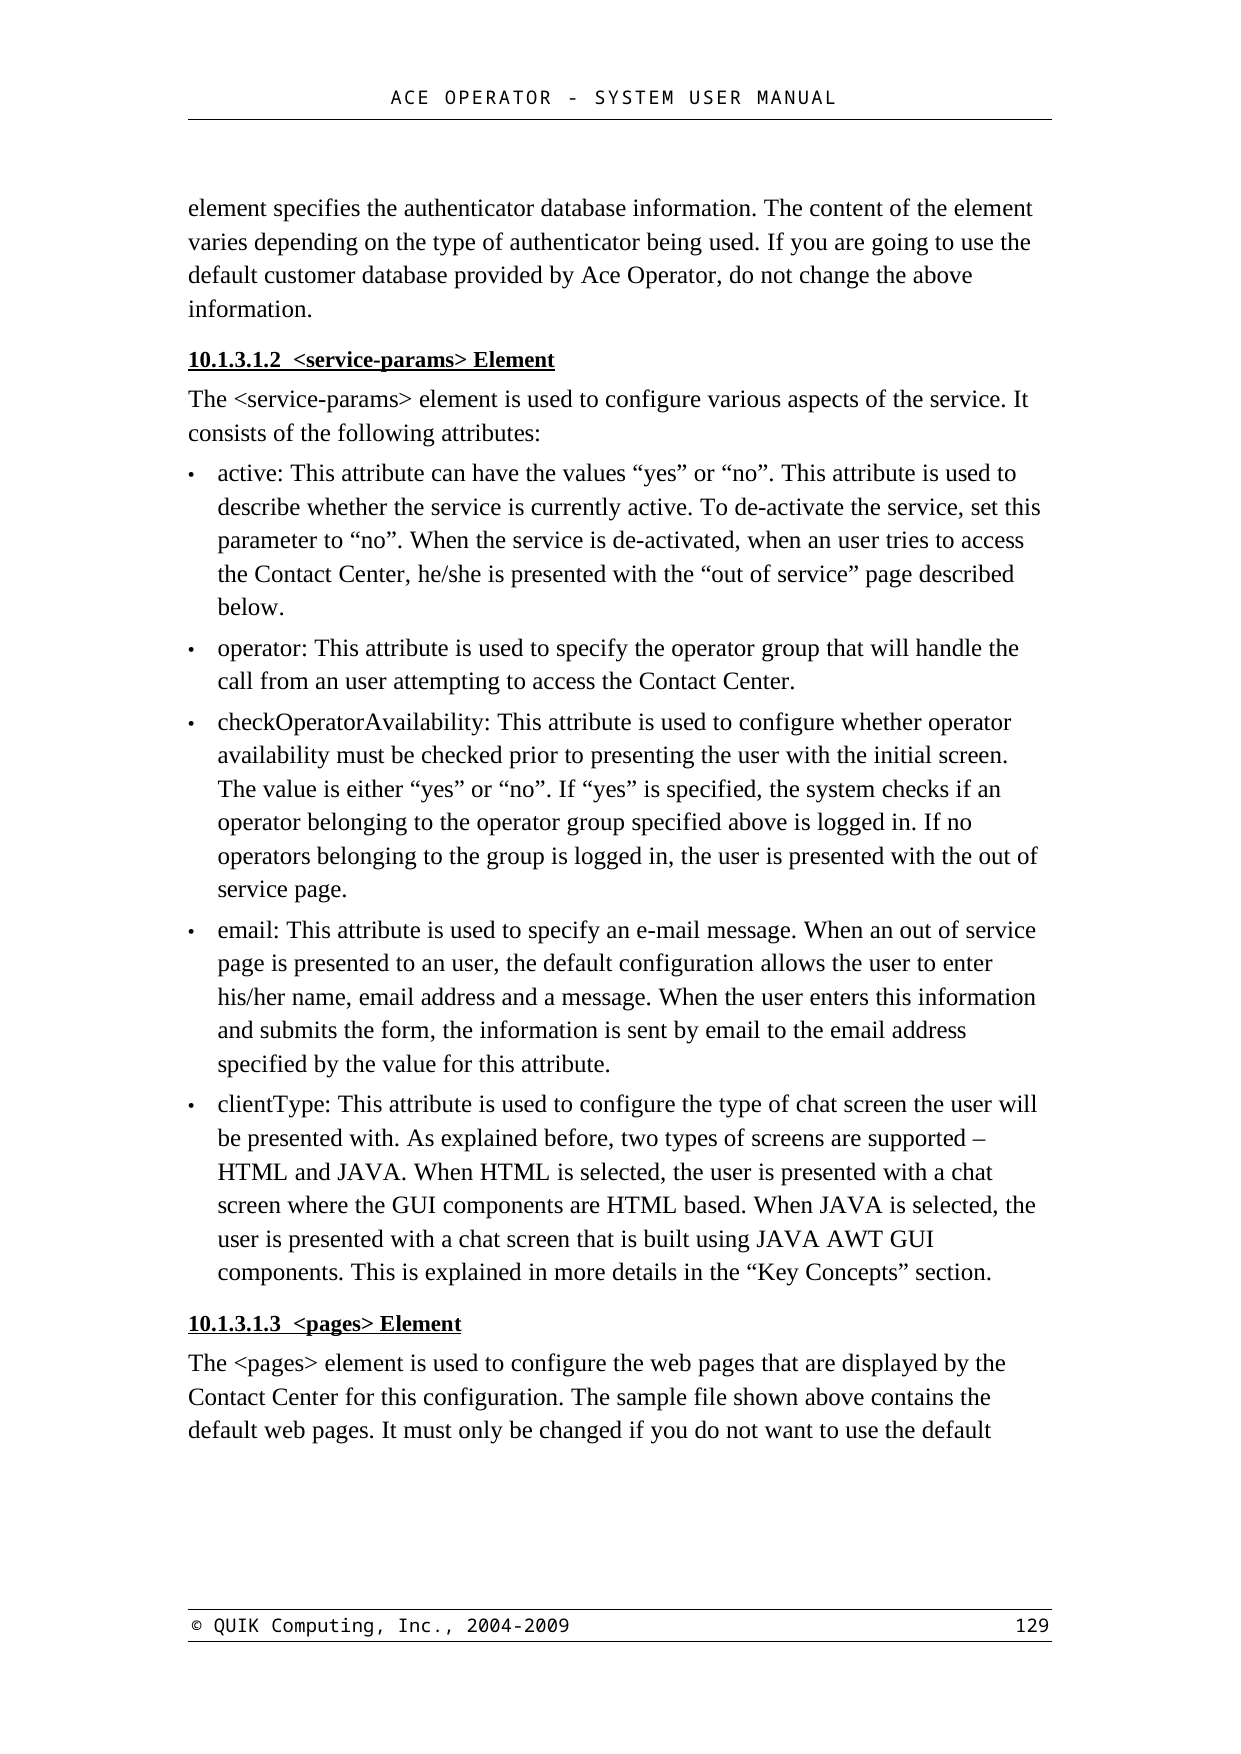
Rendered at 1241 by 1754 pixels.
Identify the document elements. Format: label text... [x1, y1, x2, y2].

list active: This attribute can have the values “yes” or “no”. This attribute is used to describe whether the service is currently active. To de-activate the service, set this parameter to “no”. When the service is de-activated, when an user tries to access the Contact Center, he/she is presented with the “out of service” page described below. [188, 459, 1052, 621]
text The <pages> element is used to configure the web pages that are displayed by the Contact Center for this configuration. The sample file shown above contains the default web pages. It must only be changed if you do not want to use the default [188, 1349, 1052, 1444]
list email: This attribute is used to specify an e-mail message. When an out of service page is presented to an user, the default configuration allows the user to enter his/her name, email address and a message. When the user enters this information and submits the form, the information is sent by email to the email address specified by the value for this attribute. [188, 916, 1052, 1078]
list checkOperatorAvailability: This attribute is used to configure whether operator availability must be checked prior to presenting the user with the initial screen. The value is either “yes” or “no”. If “yes” is specified, the system checks if an operator belonging to the operator group specified above is logged in. If no operators belonging to the group is logged in, the user is presented with the out of service page. [188, 708, 1052, 903]
list clientType: This attribute is used to configure the type of chat screen the user will be presented with. As explained before, two types of screens are supported – HTML and JAVA. When HTML is selected, the user is presented with a chat screen where the GUI components are HTML based. When JAVA is selected, the user is presented with a chat screen that is built using JAVA AWT GUI components. This is explained in more details in the “Key Concepts” section. [188, 1090, 1052, 1286]
list operator: This attribute is used to specify the operator group that will handle the call from an user attempting to access the Contact Center. [188, 634, 1052, 695]
text element specifies the authenticator database information. The content of the element varies depending on the type of authenticator being used. If you are going to use the default customer database provided by Ace Operator, do not change the above information. [188, 194, 1052, 322]
subtitle <pages> Element [188, 1311, 1052, 1336]
text The <service-params> element is used to configure various aspects of the service. It consists of the following attributes: [188, 385, 1052, 447]
subtitle <service-params> Element [188, 347, 1052, 373]
